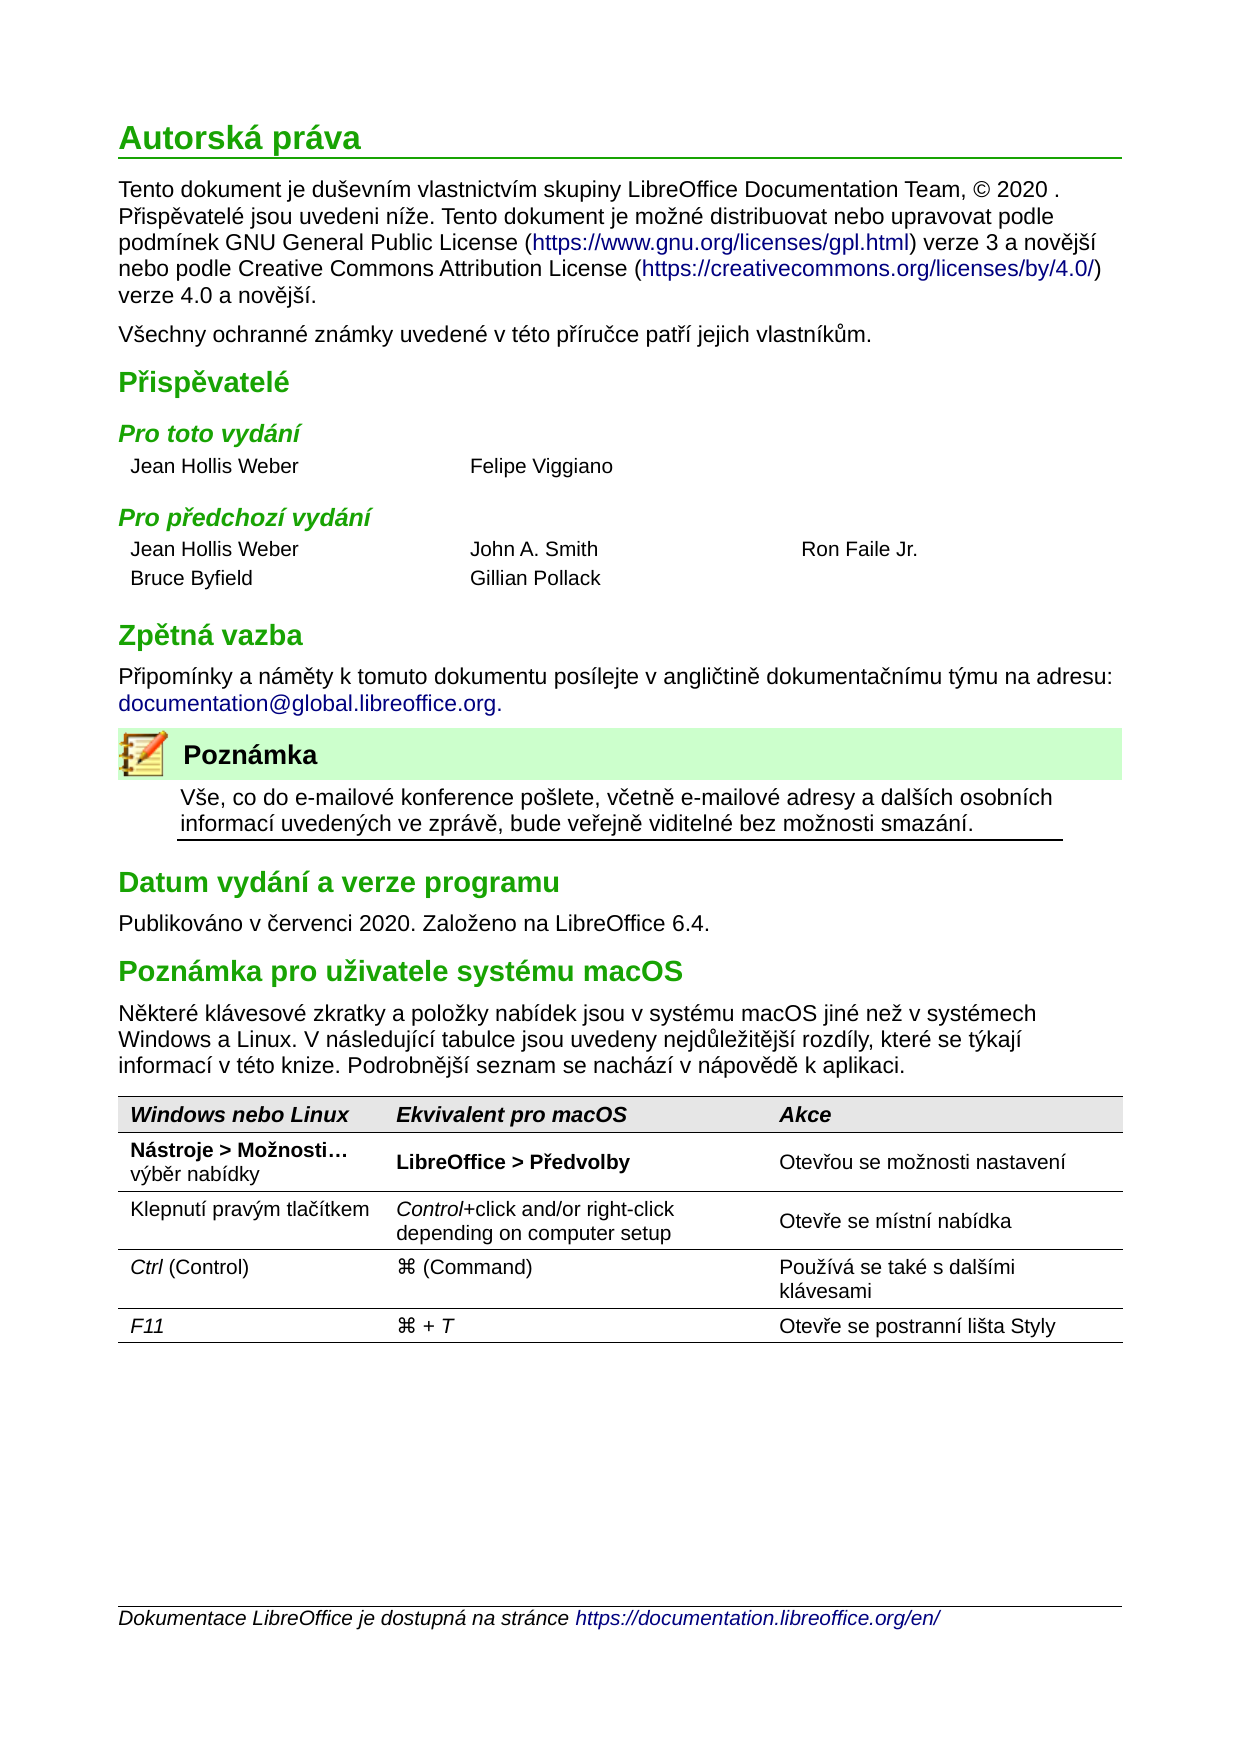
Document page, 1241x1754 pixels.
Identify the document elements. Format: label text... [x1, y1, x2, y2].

subtitle Datum vydání a verze programu [118, 865, 1122, 898]
table_cell Používá se také s dalšími klávesami [767, 1250, 1123, 1307]
table_cell Ctrl (Control) [118, 1250, 384, 1307]
table_cell LibreOffice > Předvolby [384, 1133, 767, 1191]
table_cell Otevřou se možnosti nastavení [767, 1133, 1123, 1191]
text Publikováno v červenci 2020. Založeno na LibreOffice 6.4. [118, 910, 1122, 937]
table_header John A. Smith [458, 537, 789, 566]
table_cell Otevře se postranní lišta Styly [767, 1309, 1123, 1342]
subtitle Poznámka [118, 728, 1122, 780]
table_cell Gillian Pollack [458, 566, 789, 594]
subtitle Poznámka pro uživatele systému macOS [118, 954, 1122, 988]
table_cell Otevře se místní nabídka [767, 1192, 1123, 1249]
subtitle Autorská práva [118, 118, 1122, 157]
table_header [789, 454, 1122, 482]
table_header Felipe Viggiano [458, 454, 789, 482]
table_header Ron Faile Jr. [789, 537, 1122, 566]
table_cell Nástroje > Možnosti… výběr nabídky [118, 1133, 384, 1191]
table_cell Klepnutí pravým tlačítkem [118, 1192, 384, 1249]
table_header Ekvivalent pro macOS [384, 1097, 767, 1132]
picture [119, 729, 170, 780]
table_cell ⌘ (Command) [384, 1250, 767, 1307]
text Všechny ochranné známky uvedené v této příručce patří jejich vlastníkům. [118, 321, 1122, 347]
table_cell Control+click and/or right-click depending on computer setup [384, 1192, 767, 1249]
subtitle Zpětná vazba [118, 618, 1122, 651]
table_header Jean Hollis Weber [118, 537, 458, 566]
subtitle Pro předchozí vydání [118, 503, 1122, 531]
table_header Windows nebo Linux [118, 1097, 384, 1132]
text Tento dokument je duševním vlastnictvím skupiny LibreOffice Documentation Team, © 2020 . Přispěvatelé jsou uvedeni níže. Tento dokument je možné distribuovat nebo upravovat podle podmínek GNU General Public License (https://www.gnu.org/licenses/gpl.html) verze 3 a novější nebo podle Creative Commons Attribution License (https://creativecommons.org/licenses/by/4.0/) verze 4.0 a novější. [118, 176, 1122, 308]
text Připomínky a náměty k tomuto dokumentu posílejte v angličtině dokumentačnímu týmu na adresu: documentation@global.libreoffice.org. [118, 663, 1122, 716]
subtitle Pro toto vydání [118, 419, 1122, 448]
table_header Akce [767, 1097, 1123, 1132]
table_header Jean Hollis Weber [118, 454, 458, 482]
table_cell [789, 566, 1122, 594]
table_cell ⌘ + T [384, 1309, 767, 1342]
text Vše, co do e-mailové konference pošlete, včetně e-mailové adresy a dalších osobních informací uvedených ve zprávě, bude veřejně viditelné bez možnosti smazání. [177, 780, 1063, 839]
text Některé klávesové zkratky a položky nabídek jsou v systému macOS jiné než v systémech Windows a Linux. V následující tabulce jsou uvedeny nejdůležitější rozdíly, které se týkají informací v této knize. Podrobnější seznam se nachází v nápovědě k aplikaci. [118, 999, 1122, 1079]
subtitle Přispěvatelé [118, 365, 1122, 398]
table_cell Bruce Byfield [118, 566, 458, 594]
table_cell F11 [118, 1309, 384, 1342]
